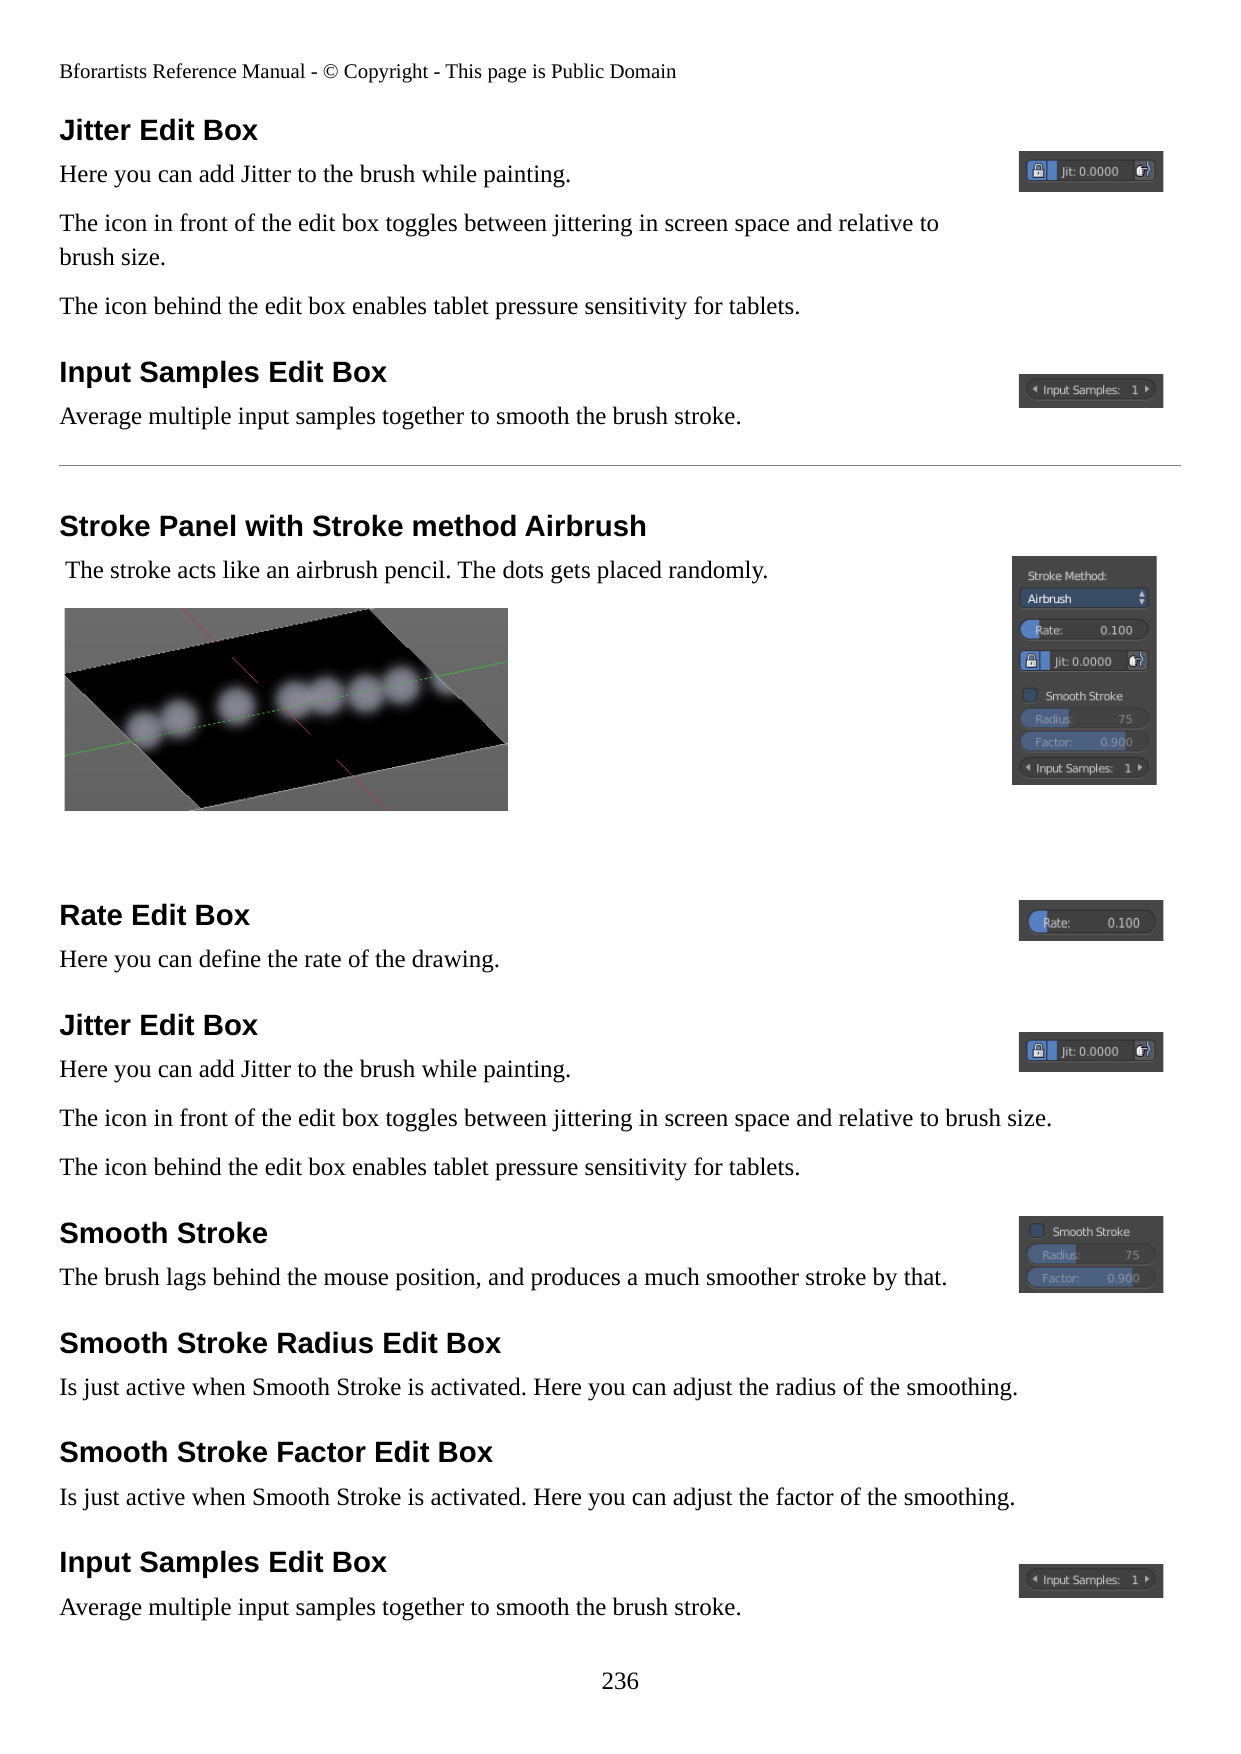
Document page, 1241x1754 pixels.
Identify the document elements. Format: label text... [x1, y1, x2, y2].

subtitle [1164, 1216, 1181, 1249]
text Here you can define the rate of the drawing. [59, 944, 1181, 973]
text The icon in front of the edit box toggles between jittering in screen space and relative to brush size. [59, 208, 1181, 271]
text Is just active when Smooth Stroke is activated. Here you can adjust the factor of the smoothing. [59, 1482, 1181, 1510]
text The stroke acts like an airbrush pencil. The dots gets placed randomly. [59, 555, 1181, 584]
subtitle Input Samples Edit Box [59, 1545, 1181, 1579]
subtitle Input Samples Edit Box [59, 355, 1181, 389]
picture [64, 608, 508, 811]
text The icon in front of the edit box toggles between jittering in screen space and relative to brush size. [59, 1103, 1181, 1132]
text Here you can add Jitter to the brush while painting. [59, 159, 1018, 188]
text Average multiple input samples together to smooth the brush stroke. [59, 401, 1181, 430]
text The icon behind the edit box enables tablet pressure sensitivity for tablets. [59, 291, 1181, 320]
picture [1018, 900, 1164, 941]
text Average multiple input samples together to smooth the brush stroke. [59, 1592, 1181, 1620]
text The icon behind the edit box enables tablet pressure sensitivity for tablets. [59, 1152, 1181, 1181]
picture [1012, 556, 1157, 785]
subtitle Jitter Edit Box [59, 113, 1181, 146]
subtitle Smooth Stroke Radius Edit Box [59, 1326, 1181, 1359]
subtitle Smooth Stroke Factor Edit Box [59, 1435, 1181, 1469]
picture [1018, 374, 1164, 408]
picture [1018, 151, 1164, 192]
subtitle Stroke Panel with Stroke method Airbrush [59, 509, 1181, 543]
subtitle Jitter Edit Box [59, 1008, 1181, 1041]
picture [1018, 1216, 1164, 1293]
text Here you can add Jitter to the brush while painting. [59, 1054, 1181, 1083]
text Is just active when Smooth Stroke is activated. Here you can adjust the radius of the smoothing. [59, 1372, 1181, 1401]
picture [1018, 1032, 1164, 1072]
text The brush lags behind the mouse position, and produces a much smoother stroke by that. [59, 1262, 1018, 1291]
subtitle Rate Edit Box [59, 898, 1181, 931]
subtitle Smooth Stroke [59, 1216, 1018, 1249]
picture [1018, 1564, 1164, 1598]
